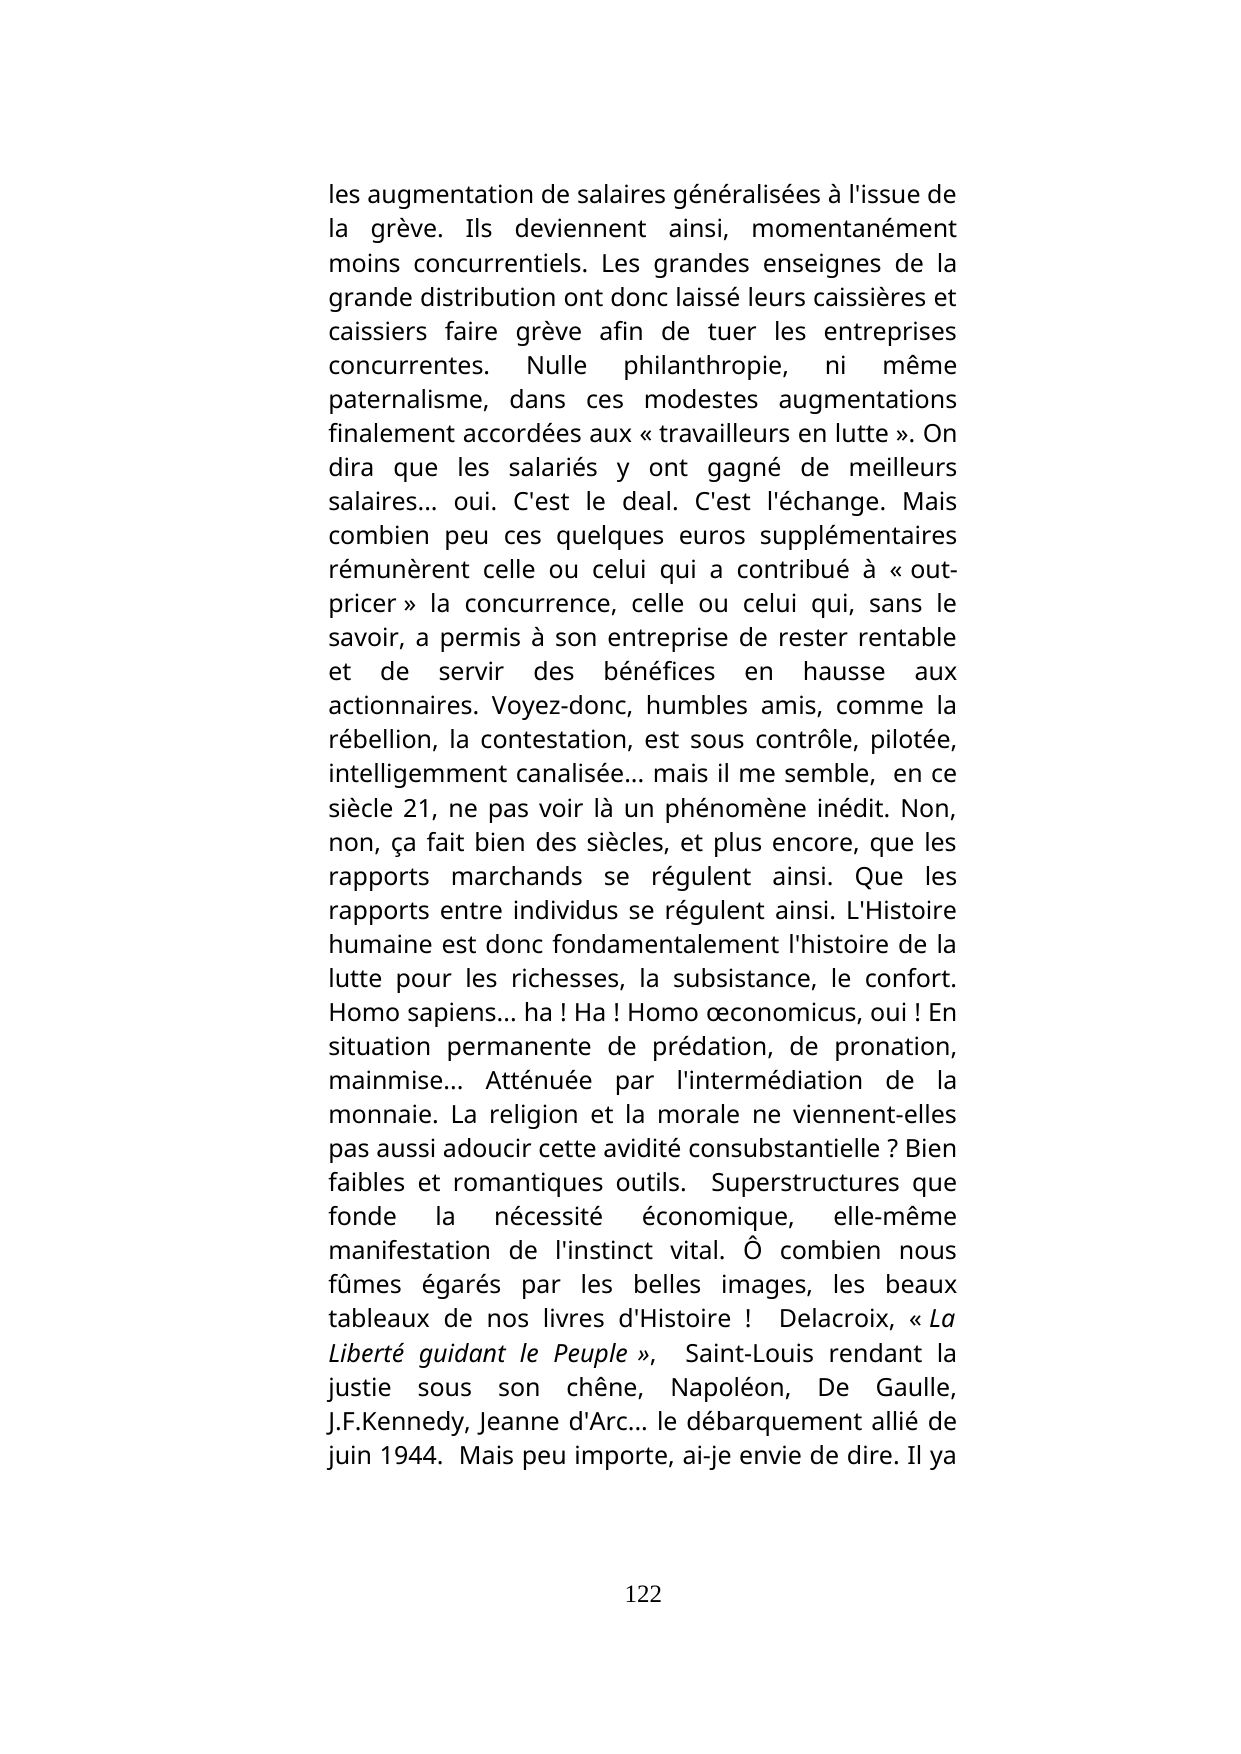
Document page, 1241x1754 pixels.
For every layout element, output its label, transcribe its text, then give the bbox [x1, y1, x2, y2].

text les augmentation de salaires généralisées à l'issue de la grève. Ils deviennent ainsi, momentanément moins concurrentiels. Les grandes enseignes de la grande distribution ont donc laissé leurs caissières et caissiers faire grève afin de tuer les entreprises concurrentes. Nulle philanthropie, ni même paternalisme, dans ces modestes augmentations finalement accordées aux « travailleurs en lutte ». On dira que les salariés y ont gagné de meilleurs salaires... oui. C'est le deal. C'est l'échange. Mais combien peu ces quelques euros supplémentaires rémunèrent celle ou celui qui a contribué à « out-pricer » la concurrence, celle ou celui qui, sans le savoir, a permis à son entreprise de rester rentable et de servir des bénéfices en hausse aux actionnaires. Voyez-donc, humbles amis, comme la rébellion, la contestation, est sous contrôle, pilotée, intelligemment canalisée... mais il me semble, en ce siècle 21, ne pas voir là un phénomène inédit. Non, non, ça fait bien des siècles, et plus encore, que les rapports marchands se régulent ainsi. Que les rapports entre individus se régulent ainsi. L'Histoire humaine est donc fondamentalement l'histoire de la lutte pour les richesses, la subsistance, le confort. Homo sapiens... ha ! Ha ! Homo œconomicus, oui ! En situation permanente de prédation, de pronation, mainmise... Atténuée par l'intermédiation de la monnaie. La religion et la morale ne viennent-elles pas aussi adoucir cette avidité consubstantielle ? Bien faibles et romantiques outils. Superstructures que fonde la nécessité économique, elle-même manifestation de l'instinct vital. Ô combien nous fûmes égarés par les belles images, les beaux tableaux de nos livres d'Histoire ! Delacroix, « La Liberté guidant le Peuple », Saint-Louis rendant la justie sous son chêne, Napoléon, De Gaulle, J.F.Kennedy, Jeanne d'Arc... le débarquement allié de juin 1944. Mais peu importe, ai-je envie de dire. Il ya [328, 177, 958, 1471]
